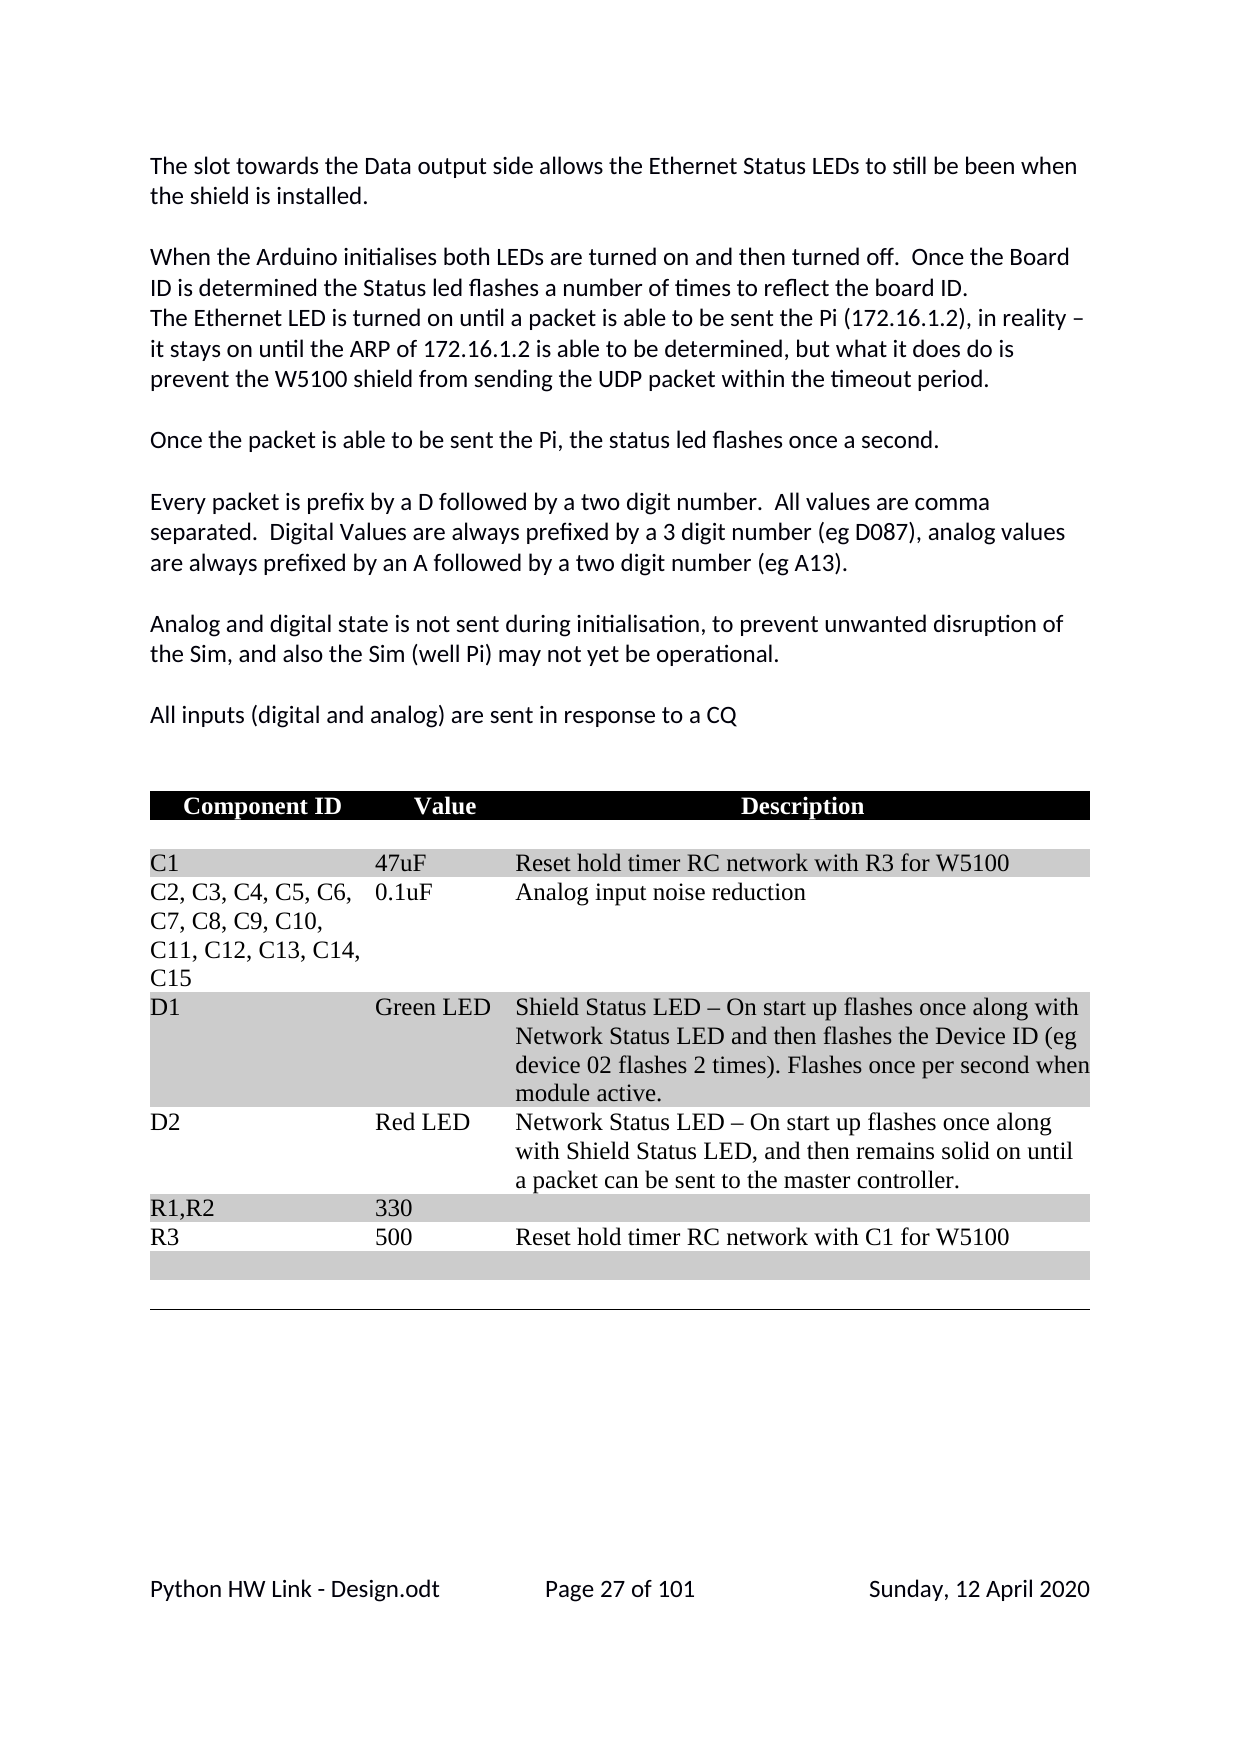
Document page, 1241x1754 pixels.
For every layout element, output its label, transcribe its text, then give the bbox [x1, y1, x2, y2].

table_cell 500 [375, 1222, 515, 1251]
table_cell [150, 1251, 375, 1280]
table_cell [150, 820, 375, 848]
table_cell Analog input noise reduction [515, 877, 1090, 992]
text Analog and digital state is not sent during initialisation, to prevent unwanted disruption of the Sim, and also the Sim (well Pi) may not yet be operational. [150, 608, 1090, 669]
table_cell R1,R2 [150, 1194, 375, 1222]
table_cell [375, 1280, 515, 1308]
table_cell [375, 820, 515, 848]
table_cell [515, 1251, 1090, 1280]
table_cell R3 [150, 1222, 375, 1251]
table_cell C1 [150, 849, 375, 877]
table_cell Network Status LED – On start up flashes once along with Shield Status LED, and then remains solid on until a packet can be sent to the master controller. [515, 1107, 1090, 1193]
table_cell [150, 1280, 375, 1308]
text The Ethernet LED is turned on until a packet is able to be sent the Pi (172.16.1.2), in reality – it stays on until the ARP of 172.16.1.2 is able to be determined, but what it does do is prevent the W5100 shield from sending the UDP packet within the timeout period. [150, 303, 1090, 394]
table_cell 47uF [375, 849, 515, 877]
text The slot towards the Data output side allows the Ethernet Status LEDs to still be been when the shield is installed. [150, 150, 1090, 211]
table_cell Shield Status LED – On start up flashes once along with Network Status LED and then flashes the Device ID (eg device 02 flashes 2 times). Flashes once per second when module active. [515, 992, 1090, 1107]
table_cell Reset hold timer RC network with C1 for W5100 [515, 1222, 1090, 1251]
text All inputs (digital and analog) are sent in response to a CQ [150, 699, 1090, 730]
table_cell D1 [150, 992, 375, 1107]
table_cell D2 [150, 1107, 375, 1193]
table_cell [515, 1194, 1090, 1222]
text Every packet is prefix by a D followed by a two digit number. All values are comma separated. Digital Values are always prefixed by a 3 digit number (eg D087), analog values are always prefixed by an A followed by a two digit number (eg A13). [150, 486, 1090, 577]
table_header Component ID [150, 791, 375, 820]
table_cell 330 [375, 1194, 515, 1222]
table_cell [515, 1280, 1090, 1308]
table_cell 0.1uF [375, 877, 515, 992]
table_cell [515, 820, 1090, 848]
text Once the packet is able to be sent the Pi, the status led flashes once a second. [150, 425, 1090, 455]
table_cell Red LED [375, 1107, 515, 1193]
table_header Value [375, 791, 515, 820]
table_cell [375, 1251, 515, 1280]
table_header Description [515, 791, 1090, 820]
table_cell Green LED [375, 992, 515, 1107]
table_cell C2, C3, C4, C5, C6, C7, C8, C9, C10, C11, C12, C13, C14, C15 [150, 877, 375, 992]
text When the Arduino initialises both LEDs are turned on and then turned off. Once the Board ID is determined the Status led flashes a number of times to reflect the board ID. [150, 242, 1090, 303]
table_cell Reset hold timer RC network with R3 for W5100 [515, 849, 1090, 877]
